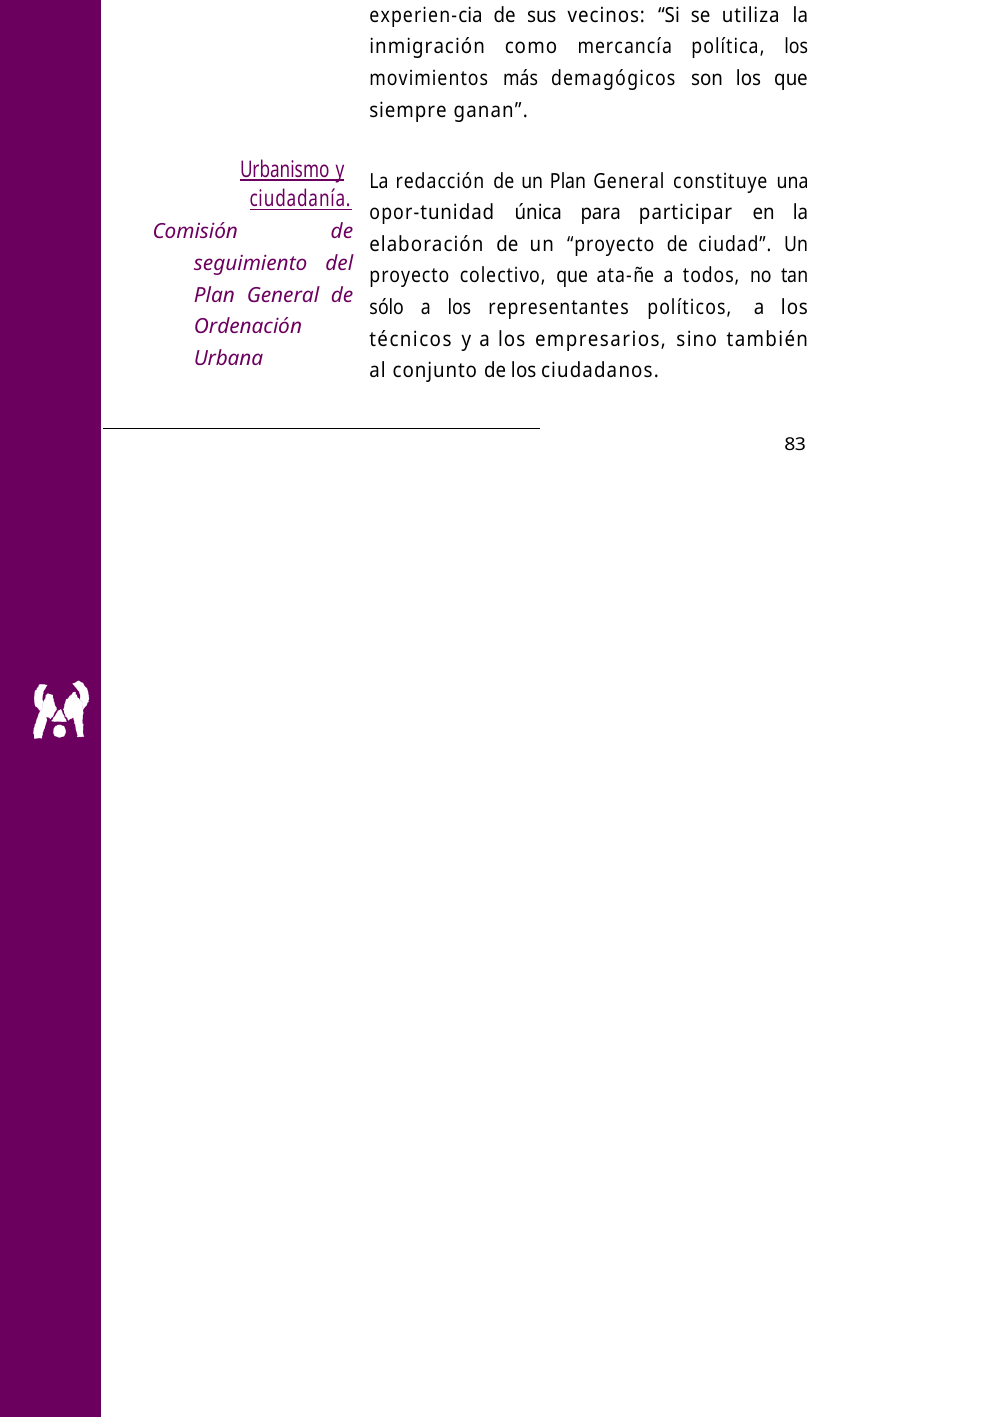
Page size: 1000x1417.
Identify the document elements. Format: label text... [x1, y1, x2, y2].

text La redacción de un Plan General constituye una opor-tunidad única para participar en la elaboración de un “proyecto de ciudad”. Un proyecto colectivo, que ata-ñe a todos, no tan sólo a los representantes políticos, a los técnicos y a los empresarios, sino también al conjunto de los ciudadanos. [369, 166, 808, 384]
text experien-cia de sus vecinos: “Si se utiliza la inmigración como mercancía política, los movimientos más demagógicos son los que siempre ganan”. [369, 0, 808, 123]
text Comisión de seguimiento del Plan General de Ordenación Urbana [152, 217, 355, 371]
text 83 [364, 431, 806, 456]
text Urbanismo y ciudadanía. [240, 153, 356, 214]
